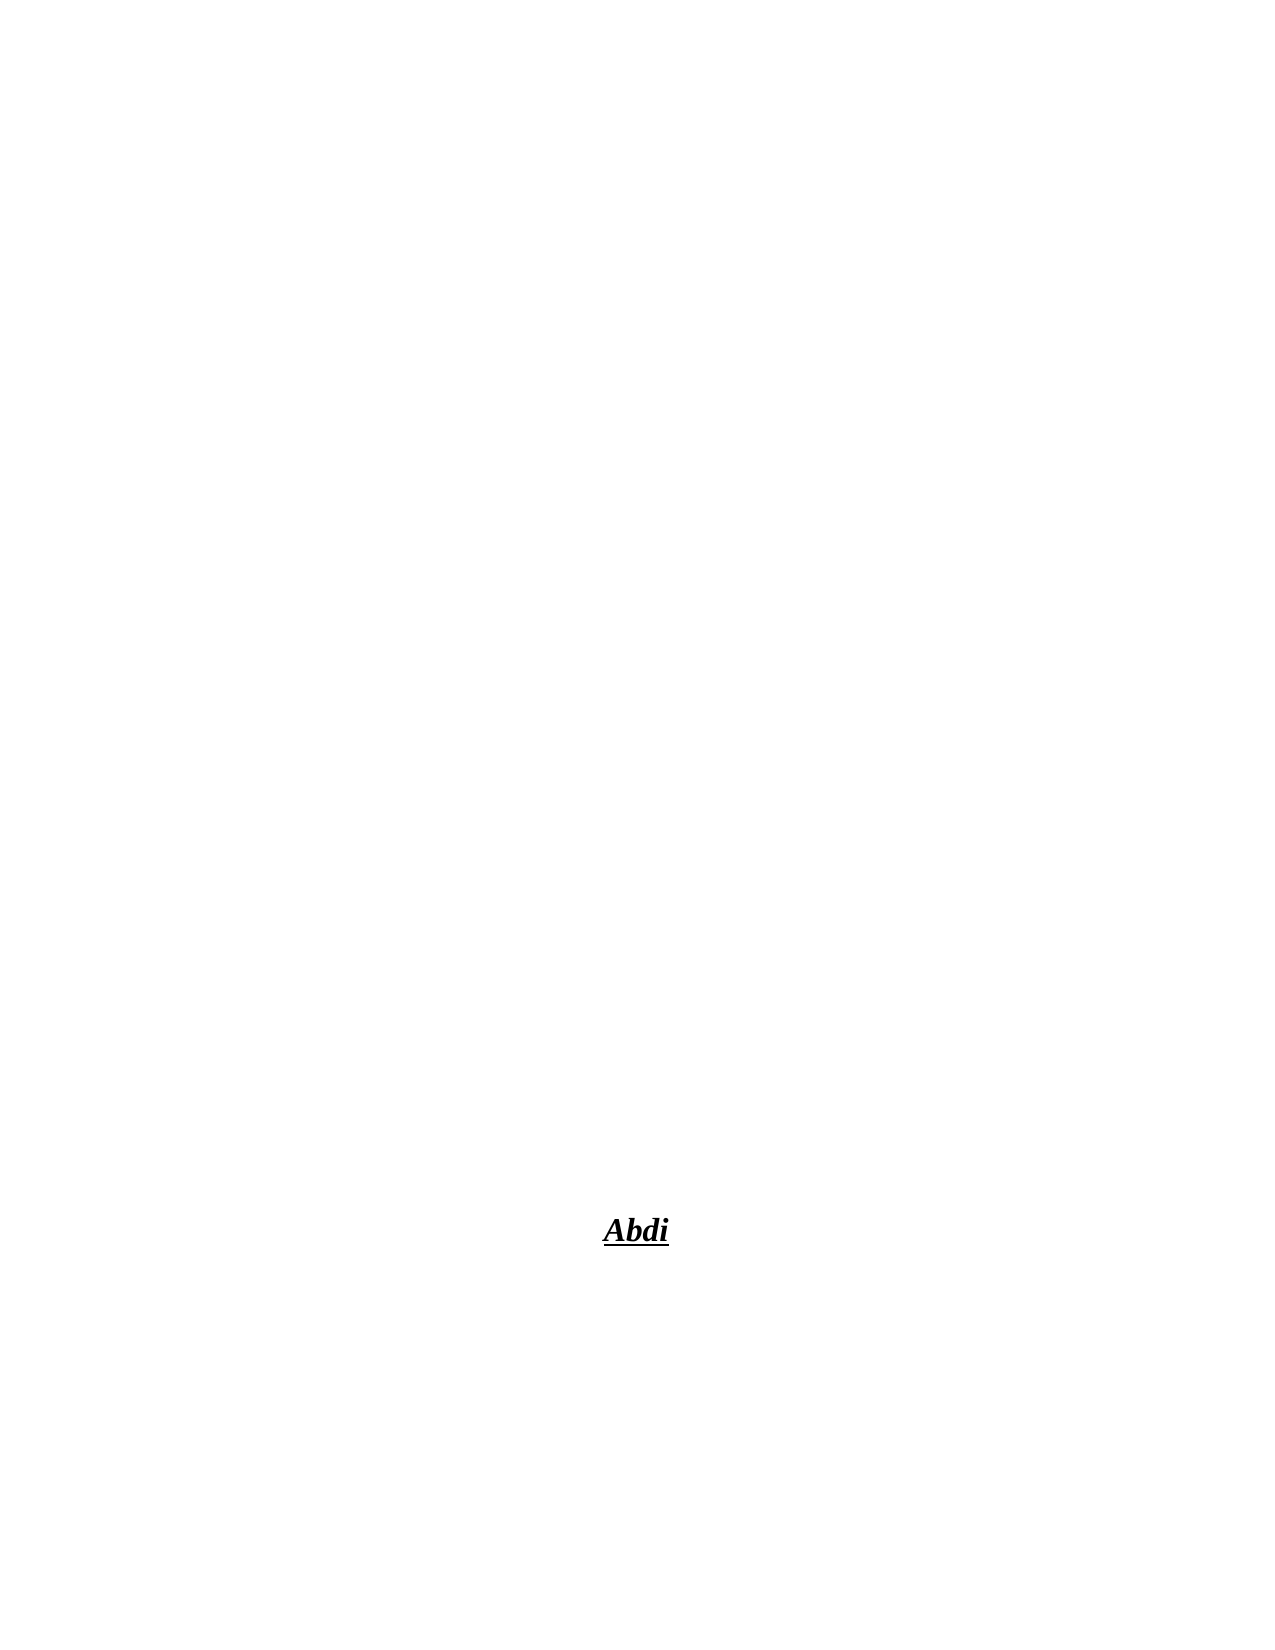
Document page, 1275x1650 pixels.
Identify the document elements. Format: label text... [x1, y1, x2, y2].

text Abdi [118, 1211, 1157, 1249]
